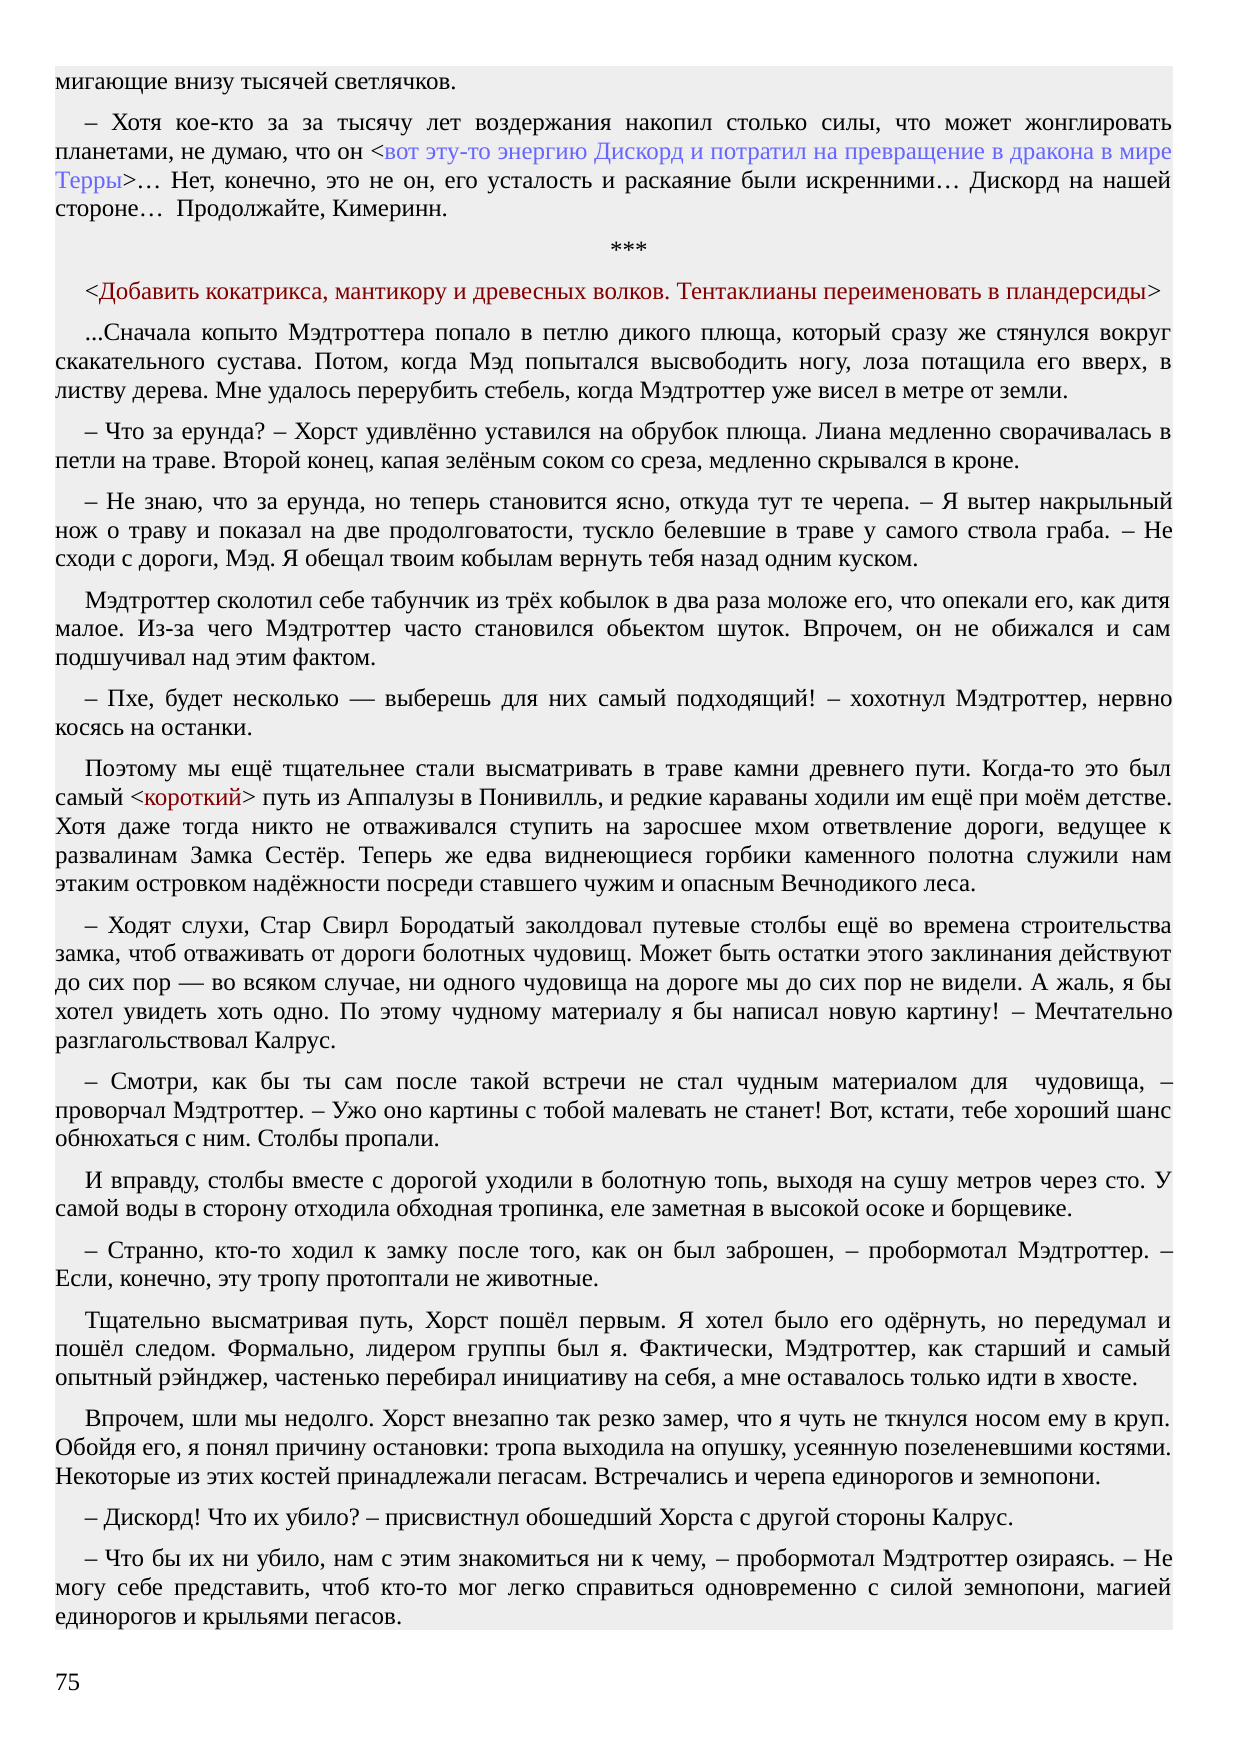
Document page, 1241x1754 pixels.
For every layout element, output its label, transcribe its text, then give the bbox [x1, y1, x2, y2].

text – Странно, кто-то ходил к замку после того, как он был заброшен, – пробормотал Мэдтроттер. – Если, конечно, эту тропу протоптали не животные. [55, 1235, 1173, 1292]
text – Не знаю, что за ерунда, но теперь становится ясно, откуда тут те черепа. – Я вытер накрыльный нож о траву и показал на две продолговатости, тускло белевшие в траве у самого ствола граба. – Не сходи с дороги, Мэд. Я обещал твоим кобылам вернуть тебя назад одним куском. [55, 486, 1173, 572]
text – Хотя кое-кто за за тысячу лет воздержания накопил столько силы, что может жонглировать планетами, не думаю, что он <вот эту-то энергию Дискорд и потратил на превращение в дракона в мире Терры>… Нет, конечно, это не он, его усталость и раскаяние были искренними… Дискорд на нашей стороне… Продолжайте, Кимеринн. [55, 107, 1173, 222]
text Мэдтроттер сколотил себе табунчик из трёх кобылок в два раза моложе его, что опекали его, как дитя малое. Из-за чего Мэдтроттер часто становился обьектом шуток. Впрочем, он не обижался и сам подшучивал над этим фактом. [55, 585, 1173, 671]
text – Что за ерунда? – Хорст удивлённо уставился на обрубок плюща. Лиана медленно сворачивалась в петли на траве. Второй конец, капая зелёным соком со среза, медленно скрывался в кроне. [55, 416, 1173, 473]
text ...Сначала копыто Мэдтроттера попало в петлю дикого плюща, который сразу же стянулся вокруг скакательного сустава. Потом, когда Мэд попытался высвободить ногу, лоза потащила его вверх, в листву дерева. Мне удалось перерубить стебель, когда Мэдтроттер уже висел в метре от земли. [55, 317, 1173, 403]
text Тщательно высматривая путь, Хорст пошёл первым. Я хотел было его одёрнуть, но передумал и пошёл следом. Формально, лидером группы был я. Фактически, Мэдтроттер, как старший и самый опытный рэйнджер, частенько перебирал инициативу на себя, а мне оставалось только идти в хвосте. [55, 1305, 1173, 1391]
text – Смотри, как бы ты сам после такой встречи не стал чудным материалом для чудовища, – проворчал Мэдтроттер. – Ужо оно картины с тобой малевать не станет! Вот, кстати, тебе хороший шанс обнюхаться с ним. Столбы пропали. [55, 1066, 1173, 1152]
text – Дискорд! Что их убило? – присвистнул обошедший Хорста с другой стороны Калрус. [55, 1502, 1173, 1531]
text – Ходят слухи, Стар Cвирл Бородатый заколдовал путевые столбы ещё во времена строительства замка, чтоб отваживать от дороги болотных чудовищ. Может быть остатки этого заклинания действуют до сих пор — во всяком случае, ни одного чудовища на дороге мы до сих пор не видели. А жаль, я бы хотел увидеть хоть одно. По этому чудному материалу я бы написал новую картину! – Мечтательно разглагольствовал Калрус. [55, 910, 1173, 1053]
text И вправду, столбы вместе с дорогой уходили в болотную топь, выходя на сушу метров через сто. У самой воды в сторону отходила обходная тропинка, еле заметная в высокой осоке и борщевике. [55, 1165, 1173, 1222]
text – Что бы их ни убило, нам с этим знакомиться ни к чему, – пробормотал Мэдтроттер озираясь. – Не могу себе представить, чтоб кто-то мог легко справиться одновременно с силой земнопони, магией единорогов и крыльями пегасов. [55, 1543, 1173, 1630]
text – Пхе, будет несколько — выберешь для них самый подходящий! – хохотнул Мэдтроттер, нервно косясь на останки. [55, 683, 1173, 741]
text Впрочем, шли мы недолго. Хорст внезапно так резко замер, что я чуть не ткнулся носом ему в круп. Обойдя его, я понял причину остановки: тропа выходила на опушку, усеянную позеленевшими костями. Некоторые из этих костей принадлежали пегасам. Встречались и черепа единорогов и земнопони. [55, 1403, 1173, 1490]
text *** [55, 235, 1173, 263]
text мигающие внизу тысячей светлячков. [55, 66, 1173, 95]
text <Добавить кокатрикса, мантикору и древесных волков. Тентаклианы переименовать в пландерсиды> [55, 276, 1173, 305]
text Поэтому мы ещё тщательнее стали высматривать в траве камни древнего пути. Когда-то это был самый <короткий> путь из Аппалузы в Понивилль, и редкие караваны ходили им ещё при моём детстве. Хотя даже тогда никто не отваживался ступить на заросшее мхом ответвление дороги, ведущее к развалинам Замка Сестёр. Теперь же едва виднеющиеся горбики каменного полотна служили нам этаким островком надёжности посреди ставшего чужим и опасным Вечнодикого леса. [55, 753, 1173, 897]
